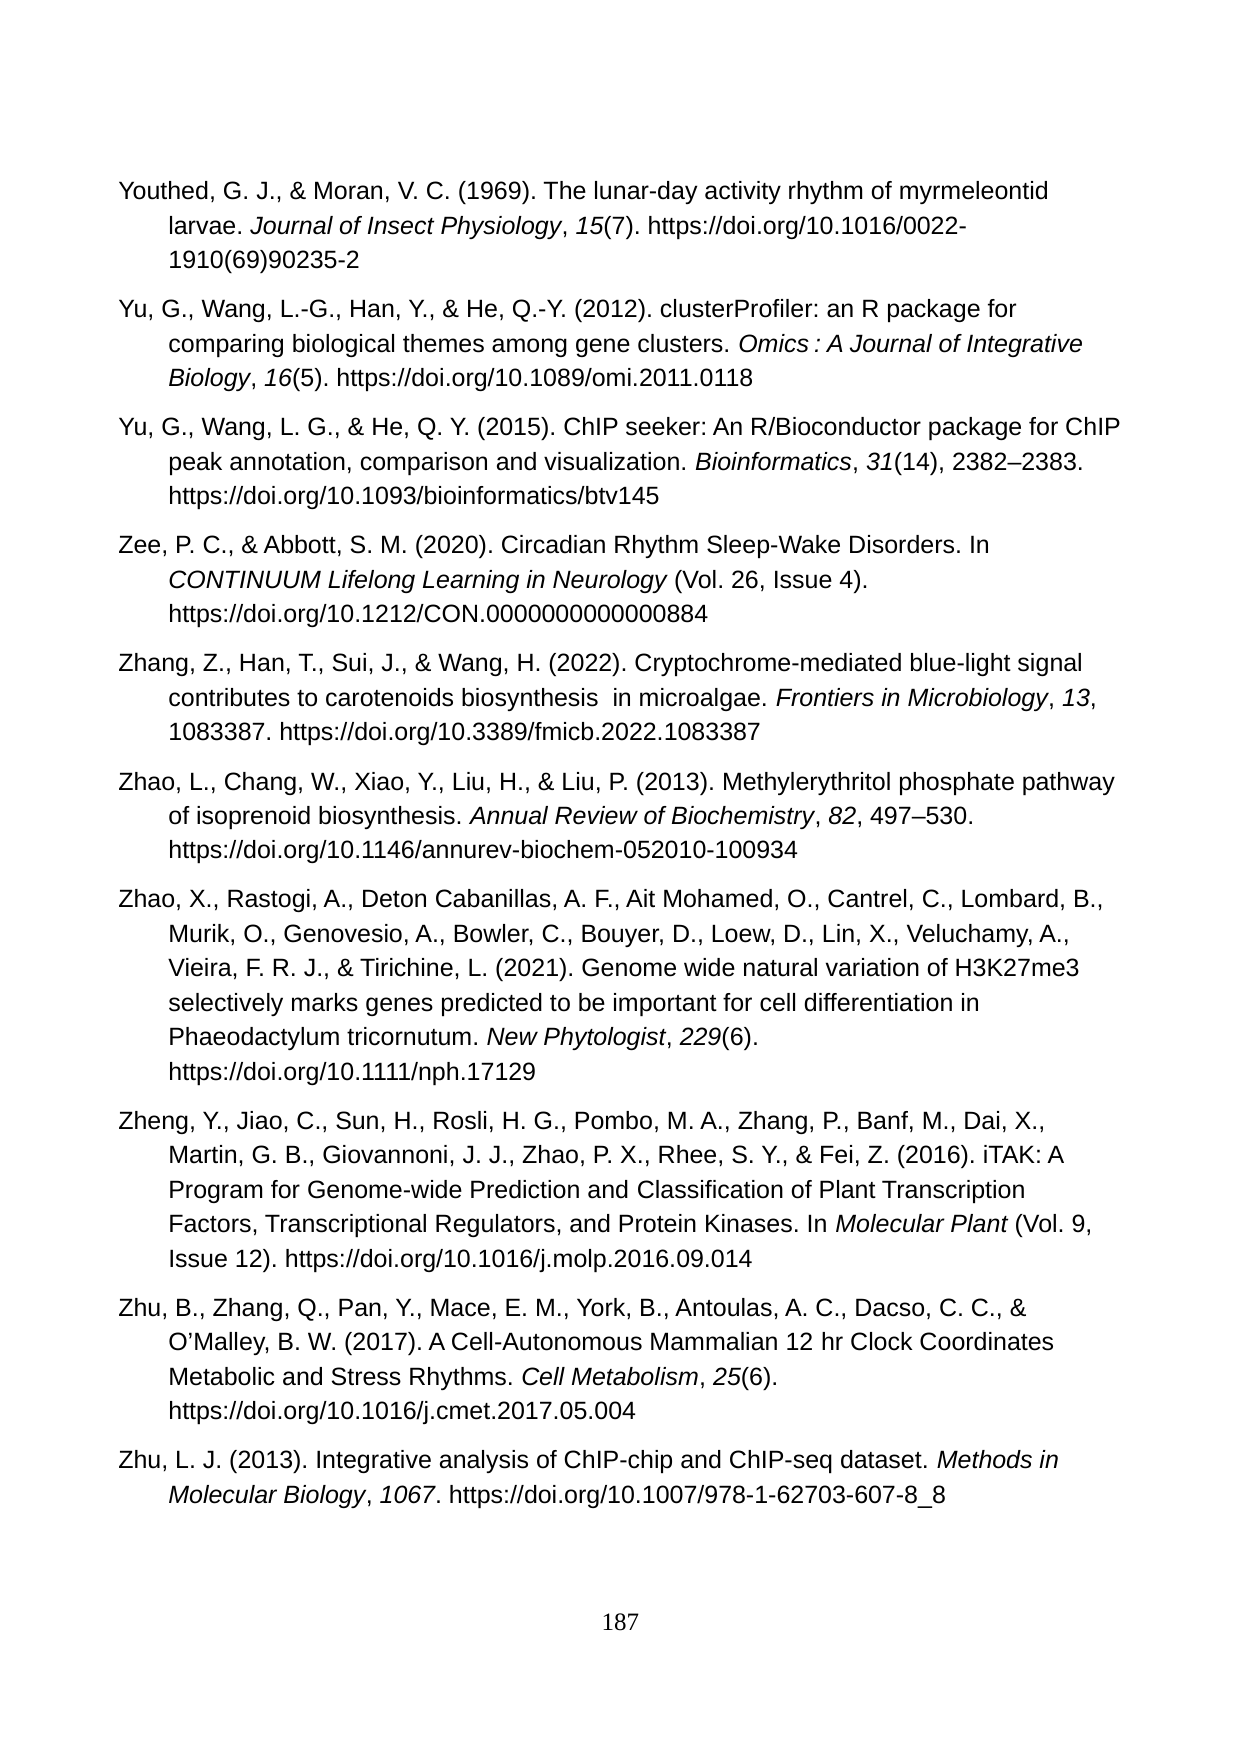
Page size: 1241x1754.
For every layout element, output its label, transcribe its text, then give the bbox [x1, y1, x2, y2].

text Zhu, B., Zhang, Q., Pan, Y., Mace, E. M., York, B., Antoulas, A. C., Dacso, C. C., & O’Malley, B. W. (2017). A Cell-Autonomous Mammalian 12 hr Clock Coordinates Metabolic and Stress Rhythms. Cell Metabolism, 25(6). https://doi.org/10.1016/j.cmet.2017.05.004 [118, 1293, 1122, 1425]
text Zee, P. C., & Abbott, S. M. (2020). Circadian Rhythm Sleep-Wake Disorders. In CONTINUUM Lifelong Learning in Neurology (Vol. 26, Issue 4). https://doi.org/10.1212/CON.0000000000000884 [118, 530, 1122, 628]
text Zheng, Y., Jiao, C., Sun, H., Rosli, H. G., Pombo, M. A., Zhang, P., Banf, M., Dai, X., Martin, G. B., Giovannoni, J. J., Zhao, P. X., Rhee, S. Y., & Fei, Z. (2016). iTAK: A Program for Genome-wide Prediction and Classification of Plant Transcription Factors, Transcriptional Regulators, and Protein Kinases. In Molecular Plant (Vol. 9, Issue 12). https://doi.org/10.1016/j.molp.2016.09.014 [118, 1106, 1122, 1273]
text Zhao, X., Rastogi, A., Deton Cabanillas, A. F., Ait Mohamed, O., Cantrel, C., Lombard, B., Murik, O., Genovesio, A., Bowler, C., Bouyer, D., Loew, D., Lin, X., Veluchamy, A., Vieira, F. R. J., & Tirichine, L. (2021). Genome wide natural variation of H3K27me3 selectively marks genes predicted to be important for cell differentiation in Phaeodactylum tricornutum. New Phytologist, 229(6). https://doi.org/10.1111/nph.17129 [118, 884, 1122, 1086]
text Zhang, Z., Han, T., Sui, J., & Wang, H. (2022). Cryptochrome-mediated blue-light signal contributes to carotenoids biosynthesis in microalgae. Frontiers in Microbiology, 13, 1083387. https://doi.org/10.3389/fmicb.2022.1083387 [118, 648, 1122, 746]
text Yu, G., Wang, L. G., & He, Q. Y. (2015). ChIP seeker: An R/Bioconductor package for ChIP peak annotation, comparison and visualization. Bioinformatics, 31(14), 2382–2383. https://doi.org/10.1093/bioinformatics/btv145 [118, 412, 1122, 510]
text Yu, G., Wang, L.-G., Han, Y., & He, Q.-Y. (2012). clusterProfiler: an R package for comparing biological themes among gene clusters. Omics : A Journal of Integrative Biology, 16(5). https://doi.org/10.1089/omi.2011.0118 [118, 294, 1122, 392]
text Zhu, L. J. (2013). Integrative analysis of ChIP-chip and ChIP-seq dataset. Methods in Molecular Biology, 1067. https://doi.org/10.1007/978-1-62703-607-8_8 [118, 1445, 1122, 1509]
text Zhao, L., Chang, W., Xiao, Y., Liu, H., & Liu, P. (2013). Methylerythritol phosphate pathway of isoprenoid biosynthesis. Annual Review of Biochemistry, 82, 497–530. https://doi.org/10.1146/annurev-biochem-052010-100934 [118, 766, 1122, 864]
text Youthed, G. J., & Moran, V. C. (1969). The lunar-day activity rhythm of myrmeleontid larvae. Journal of Insect Physiology, 15(7). https://doi.org/10.1016/0022-1910(69)90235-2 [118, 176, 1122, 274]
